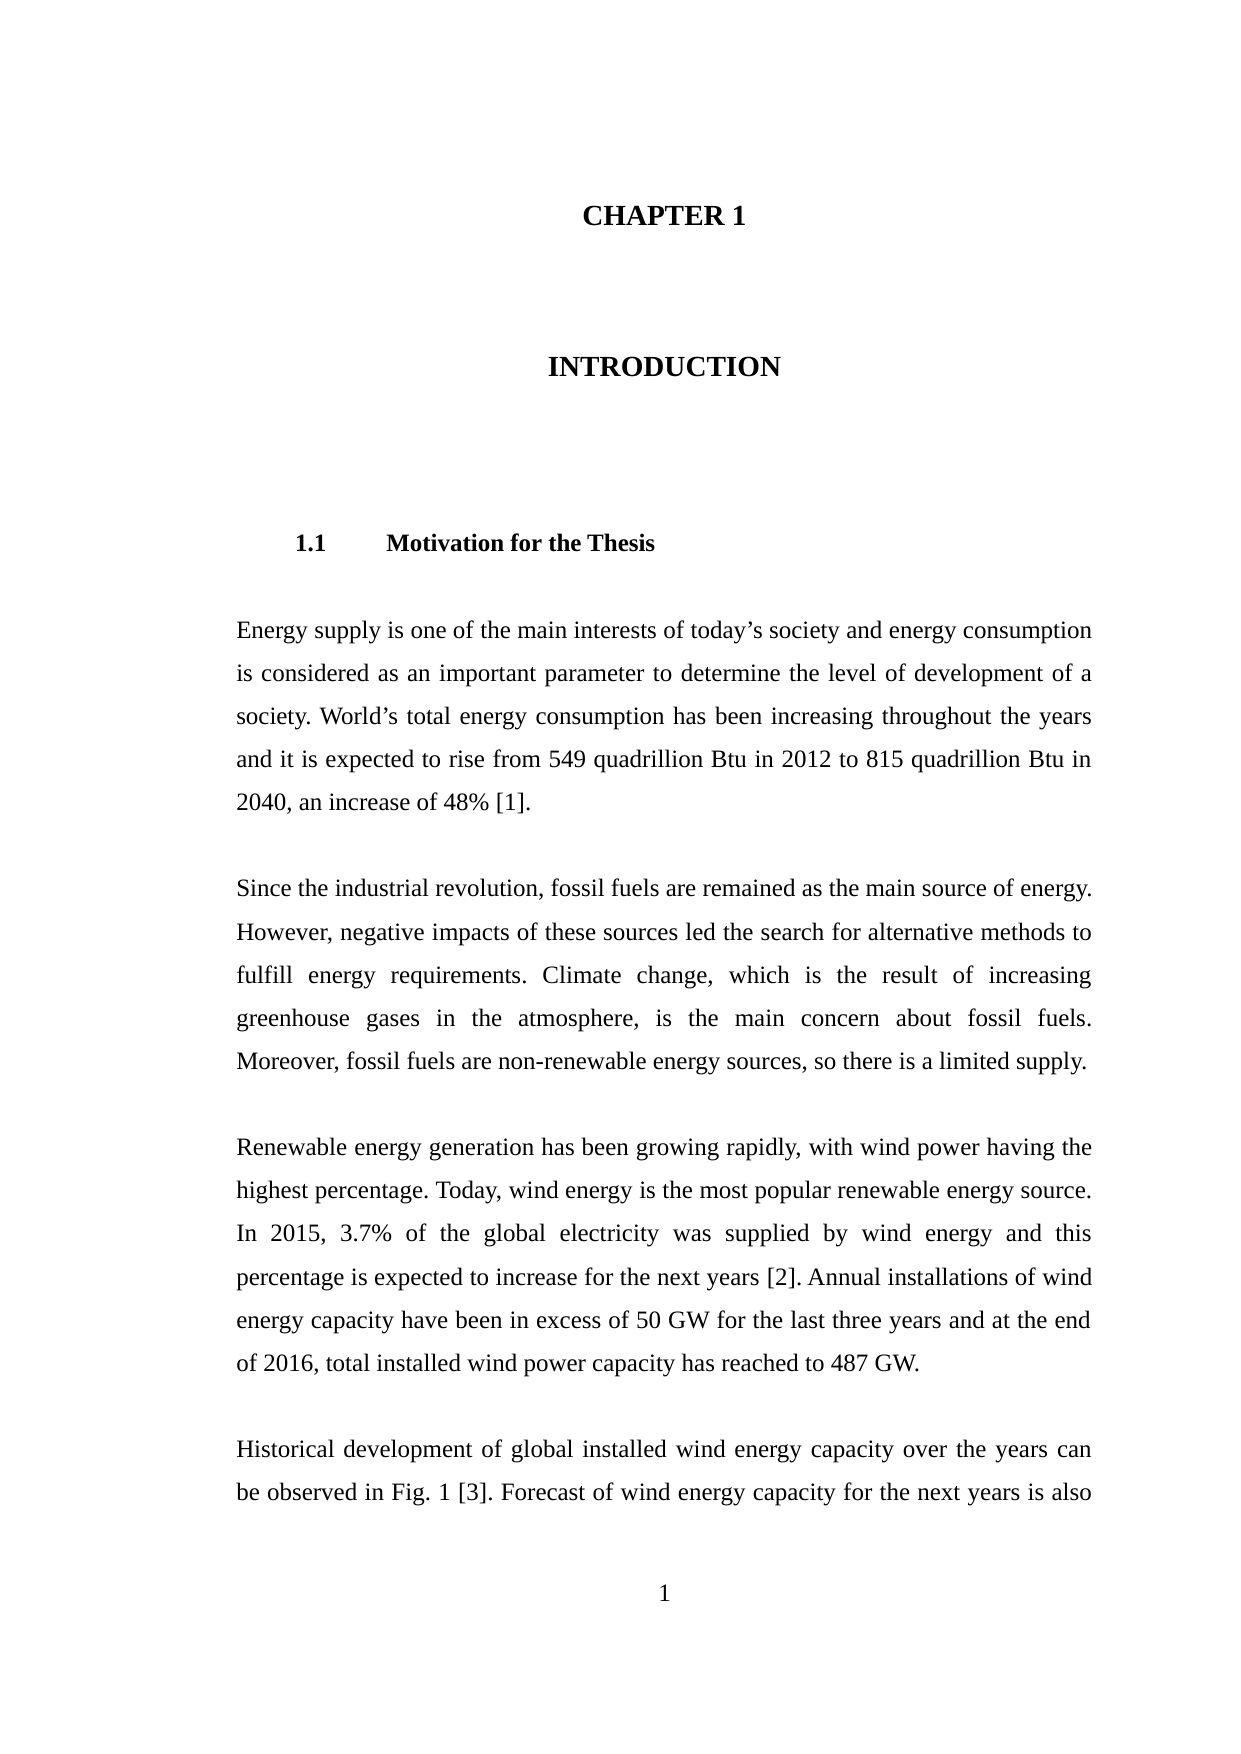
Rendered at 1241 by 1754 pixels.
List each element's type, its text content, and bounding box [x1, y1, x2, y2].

text Energy supply is one of the main interests of today’s society and energy consumption is considered as an important parameter to determine the level of development of a society. World’s total energy consumption has been increasing throughout the years and it is expected to rise from 549 quadrillion Btu in 2012 to 815 quadrillion Btu in 2040, an increase of 48% [1]. [236, 615, 1093, 816]
text Since the industrial revolution, fossil fuels are remained as the main source of energy. However, negative impacts of these sources led the search for alternative methods to fulfill energy requirements. Climate change, which is the result of increasing greenhouse gases in the atmosphere, is the main concern about fossil fuels. Moreover, fossil fuels are non-renewable energy sources, so there is a limited supply. [236, 873, 1093, 1075]
text INTRODUCTION [236, 349, 1093, 382]
list Motivation for the Thesis [295, 528, 1093, 557]
text Renewable energy generation has been growing rapidly, with wind power having the highest percentage. Today, wind energy is the most popular renewable energy source. In 2015, 3.7% of the global electricity was supplied by wind energy and this percentage is expected to increase for the next years [2]. Annual installations of wind energy capacity have been in excess of 50 GW for the last three years and at the end of 2016, total installed wind power capacity has reached to 487 GW. [236, 1132, 1093, 1377]
text Historical development of global installed wind energy capacity over the years can be observed in Fig. 1 [3]. Forecast of wind energy capacity for the next years is also [236, 1434, 1093, 1506]
